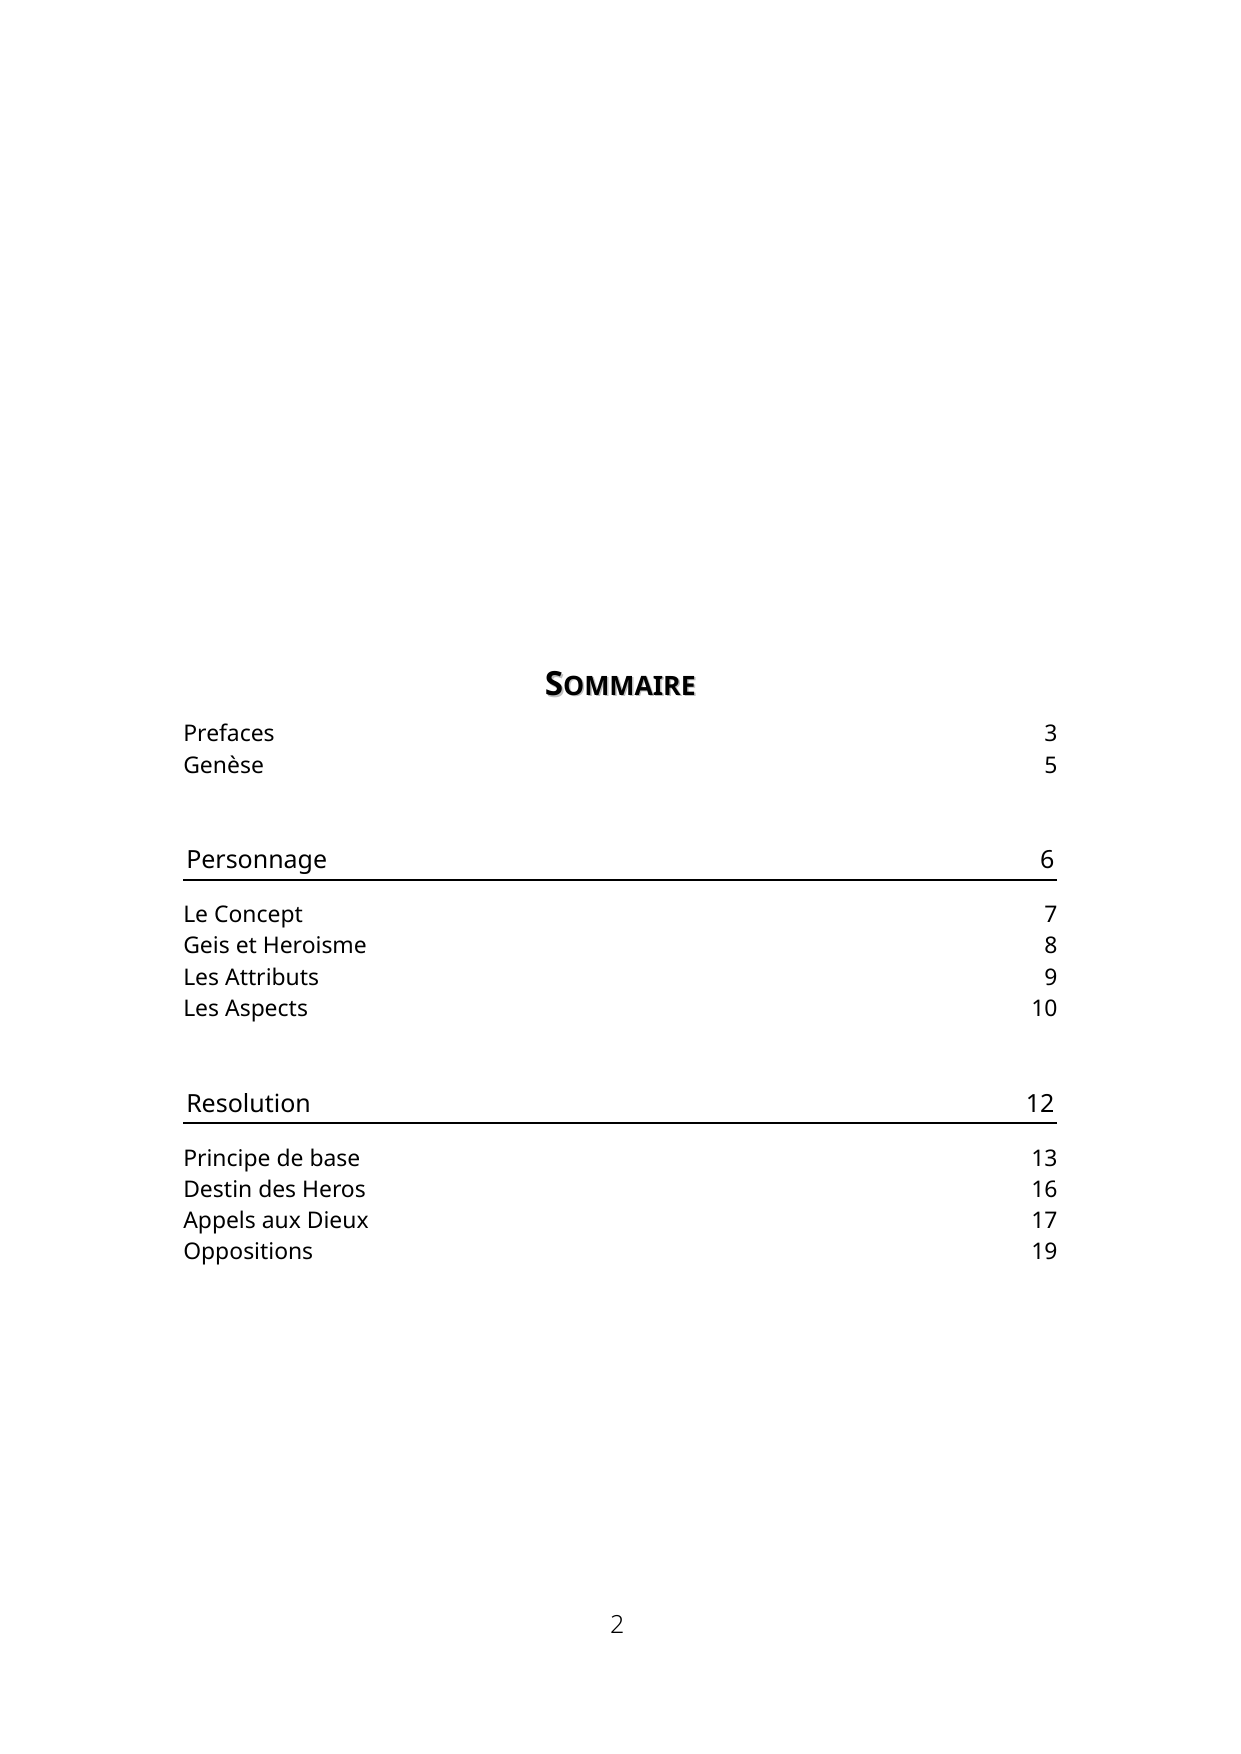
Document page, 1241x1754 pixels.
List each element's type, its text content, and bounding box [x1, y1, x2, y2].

text Les Aspects 10 [183, 992, 1057, 1023]
text Le Concept 7 [183, 898, 1057, 929]
text Geis et Heroisme 8 [183, 929, 1057, 961]
text Appels aux Dieux 17 [183, 1204, 1057, 1235]
text Oppositions 19 [183, 1235, 1057, 1267]
subtitle Sommaire [183, 659, 1057, 705]
text Genèse 5 [183, 749, 1057, 780]
text Principe de base 13 [183, 1142, 1057, 1173]
text Personnage 6 [183, 839, 1057, 879]
text Destin des Heros 16 [183, 1173, 1057, 1204]
text Prefaces 3 [183, 717, 1057, 749]
text Les Attributs 9 [183, 961, 1057, 992]
text Resolution 12 [183, 1082, 1057, 1122]
